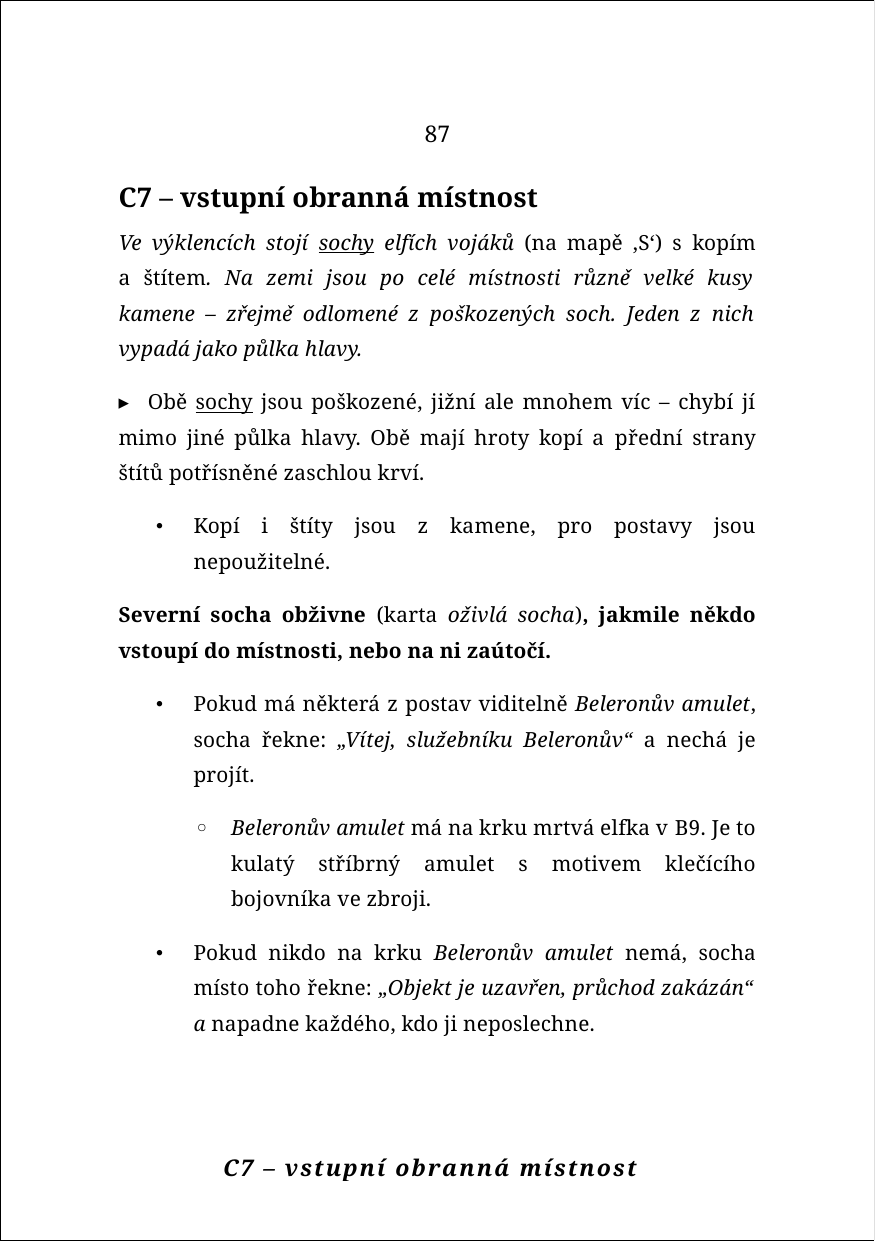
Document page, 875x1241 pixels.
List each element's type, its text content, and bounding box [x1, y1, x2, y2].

text ▸ Obě sochy jsou poškozené, jižní ale mnohem víc – chybí jí mimo jiné půlka hlavy. Obě mají hroty kopí a⁠ přední strany štítů potřísněné zaschlou krví. [118, 387, 756, 487]
list Beleronův amulet má na krku mrtvá elfka v⁠ B9. Je to kulatý stříbrný amulet s⁠ motivem klečícího bojovníka ve zbroji. [193, 813, 756, 913]
text Ve výklencích stojí sochy elfích vojáků (na mapě ‚S‘) s⁠ kopím a⁠ štítem. Na zemi jsou po celé místnosti různě velké kusy kamene – zřejmě odlomené z⁠ poškozených soch. Jeden z⁠ nich vypadá jako půlka hlavy. [118, 228, 756, 363]
list Kopí i⁠ štíty jsou z⁠ kamene, pro postavy jsou nepoužitelné. [156, 512, 756, 576]
subtitle C7 – vstupní obranná místnost [118, 179, 756, 216]
text Severní socha obživne (karta oživlá socha), jakmile někdo vstoupí do místnosti, nebo na ni zaútočí. [118, 600, 756, 664]
list Pokud nikdo na krku Beleronův amulet nemá, socha místo toho řekne: „Objekt je uzavřen, průchod zakázán“ a⁠ napadne každého, kdo ji neposlechne. [156, 938, 756, 1037]
list Pokud má některá z⁠ postav viditelně Beleronův amulet, socha řekne: „Vítej, služebníku Beleronův“ a⁠ nechá je projít. [156, 689, 756, 789]
